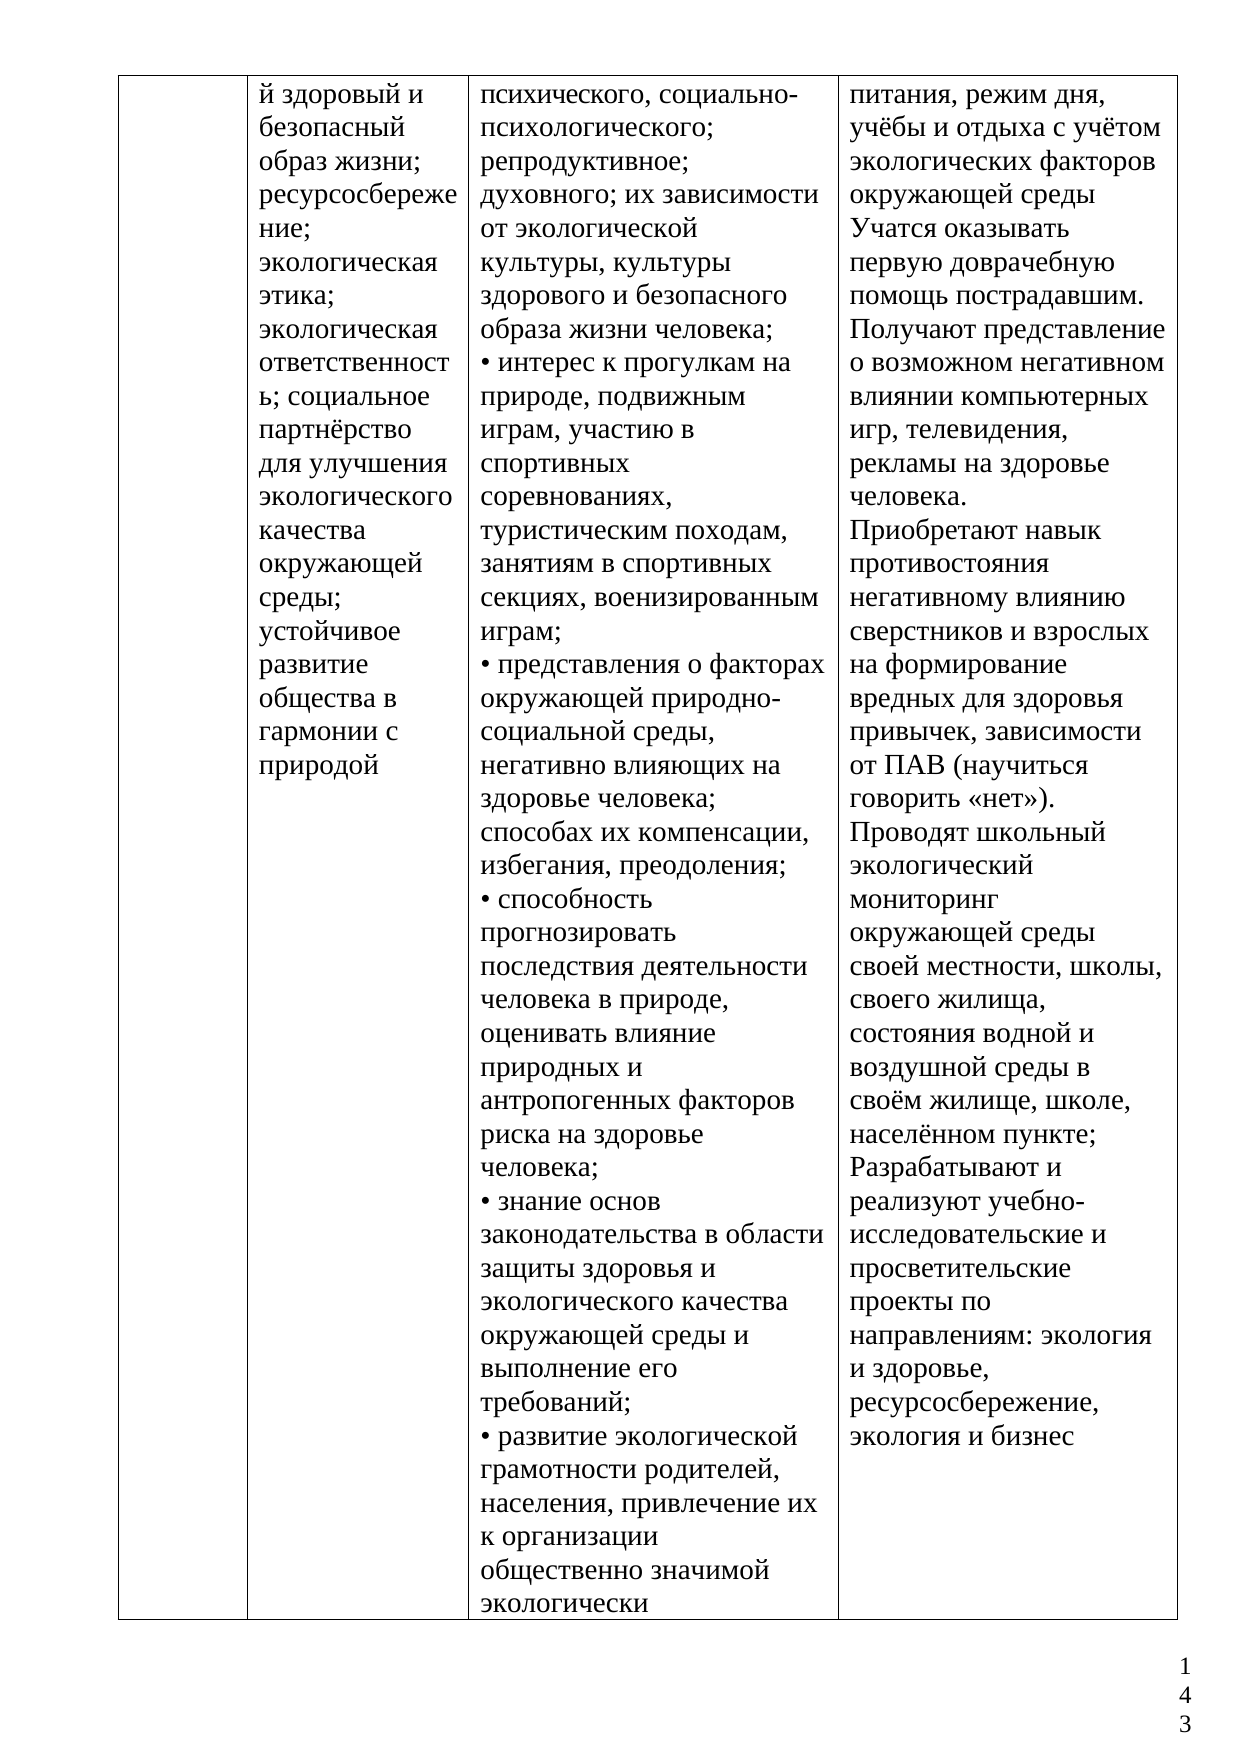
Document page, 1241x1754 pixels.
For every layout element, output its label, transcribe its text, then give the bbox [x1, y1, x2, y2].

table_cell психического, социально-психологического; репродуктивное; духовного; их зависимости от экологической культуры, культуры здорового и безопасного образа жизни человека; • интерес к прогулкам на природе, подвижным играм, участию в спортивных соревнованиях, туристическим походам, занятиям в спортивных секциях, военизированным играм; • представления о факторах окружающей природно-социальной среды, негативно влияющих на здоровье человека; способах их компенсации, избегания, преодоления; • способность прогнозировать последствия деятельности человека в природе, оценивать влияние природных и антропогенных факторов риска на здоровье человека; • знание основ законодательства в области защиты здоровья и экологического качества окружающей среды и выполнение его требований; • развитие экологической грамотности родителей, населения, привлечение их к организации общественно значимой экологически [469, 76, 838, 1619]
table_cell й здоровый и безопасный образ жизни; ресурсосбережение; экологическая этика; экологическая ответственность; социальное партнёрство для улучшения экологического качества окружающей среды; устойчивое развитие общества в гармонии с природой [248, 76, 468, 1619]
table_cell питания, режим дня, учёбы и отдыха с учётом экологических факторов окружающей среды Учатся оказывать первую доврачебную помощь пострадавшим. Получают представление о возможном негативном влиянии компьютерных игр, телевидения, рекламы на здоровье человека. Приобретают навык противостояния негативному влиянию сверстников и взрослых на формирование вредных для здоровья привычек, зависимости от ПАВ (научиться говорить «нет»). Проводят школьный экологический мониторинг окружающей среды своей местности, школы, своего жилища, состояния водной и воздушной среды в своём жилище, школе, населённом пункте; Разрабатывают и реализуют учебно-исследовательские и просветительские проекты по направлениям: экология и здоровье, ресурсосбережение, экология и бизнес [839, 76, 1177, 1619]
table_cell [119, 76, 247, 1619]
